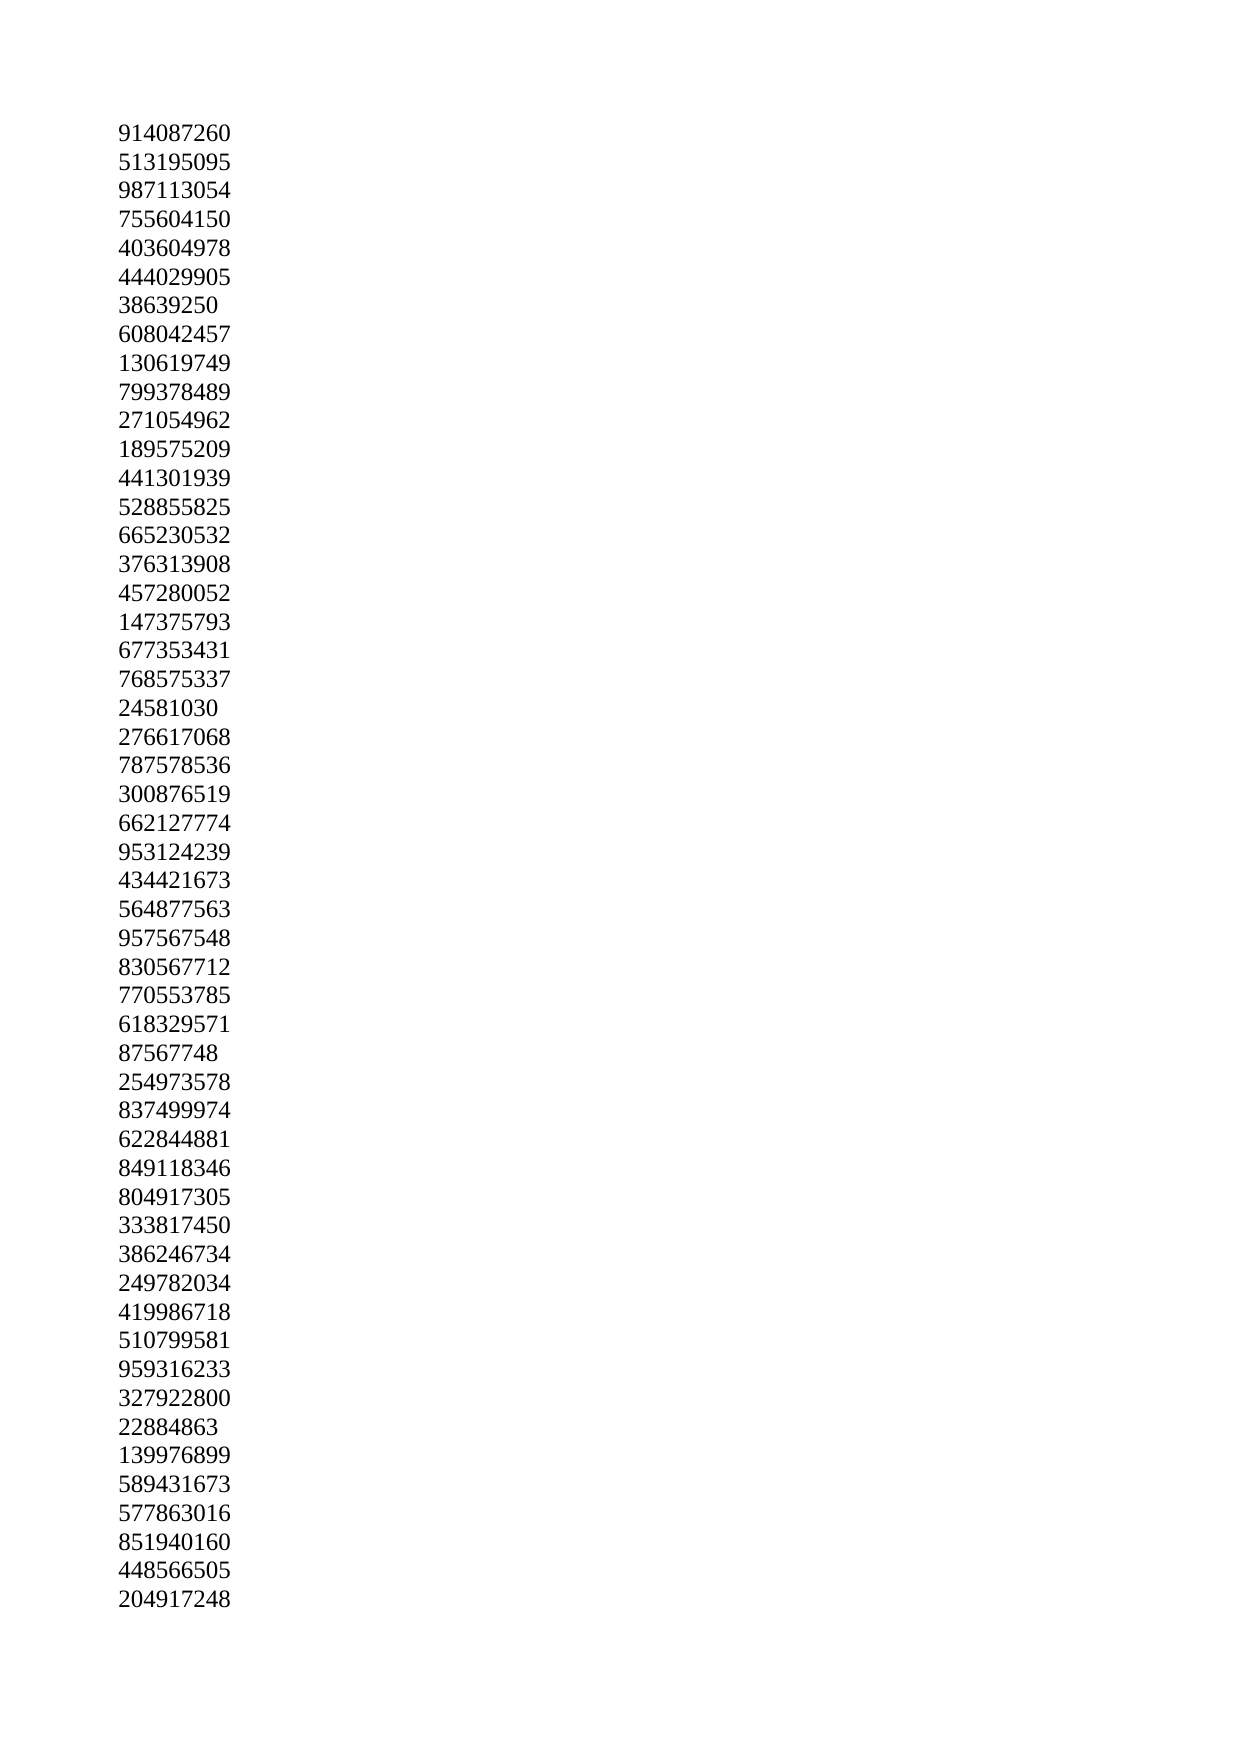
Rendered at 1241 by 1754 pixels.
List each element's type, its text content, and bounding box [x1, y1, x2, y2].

table_cell 577863016 [118, 1498, 1122, 1527]
table_cell 804917305 [118, 1182, 1122, 1211]
table_cell 830567712 [118, 952, 1122, 981]
table_cell 441301939 [118, 463, 1122, 492]
table_cell 662127774 [118, 808, 1122, 837]
table_cell 849118346 [118, 1153, 1122, 1182]
table_cell 957567548 [118, 923, 1122, 952]
table_cell 327922800 [118, 1383, 1122, 1412]
table_cell 249782034 [118, 1268, 1122, 1297]
table_cell 768575337 [118, 664, 1122, 693]
table_cell 851940160 [118, 1527, 1122, 1556]
table_cell 419986718 [118, 1297, 1122, 1326]
table_cell 300876519 [118, 779, 1122, 808]
table_cell 204917248 [118, 1584, 1122, 1613]
table_cell 376313908 [118, 549, 1122, 578]
table_cell 457280052 [118, 578, 1122, 607]
table_cell 271054962 [118, 406, 1122, 434]
table_cell 770553785 [118, 981, 1122, 1009]
table_cell 837499974 [118, 1096, 1122, 1124]
table_cell 139976899 [118, 1441, 1122, 1469]
table_cell 87567748 [118, 1038, 1122, 1067]
table_cell 799378489 [118, 377, 1122, 406]
table_cell 953124239 [118, 837, 1122, 866]
table_cell 618329571 [118, 1009, 1122, 1038]
table_cell 914087260 [118, 118, 1122, 147]
table_cell 189575209 [118, 434, 1122, 463]
table_cell 987113054 [118, 176, 1122, 204]
table_cell 665230532 [118, 521, 1122, 549]
table_cell 24581030 [118, 693, 1122, 722]
table_cell 403604978 [118, 233, 1122, 262]
table_cell 444029905 [118, 262, 1122, 291]
table_cell 38639250 [118, 291, 1122, 319]
table_cell 787578536 [118, 751, 1122, 779]
table_cell 254973578 [118, 1067, 1122, 1096]
table_cell 513195095 [118, 147, 1122, 176]
table_cell 22884863 [118, 1412, 1122, 1441]
table_cell 528855825 [118, 492, 1122, 521]
table_cell 622844881 [118, 1124, 1122, 1153]
table_cell 130619749 [118, 348, 1122, 377]
table_cell 448566505 [118, 1556, 1122, 1584]
table_cell 608042457 [118, 319, 1122, 348]
table_cell 959316233 [118, 1354, 1122, 1383]
table_cell 333817450 [118, 1211, 1122, 1239]
table_cell 755604150 [118, 204, 1122, 233]
table_cell 147375793 [118, 607, 1122, 636]
table_cell 276617068 [118, 722, 1122, 751]
table_cell 589431673 [118, 1469, 1122, 1498]
table_cell 677353431 [118, 636, 1122, 664]
table_cell 434421673 [118, 866, 1122, 894]
table_cell 510799581 [118, 1326, 1122, 1354]
table_cell 386246734 [118, 1239, 1122, 1268]
table_cell 564877563 [118, 894, 1122, 923]
